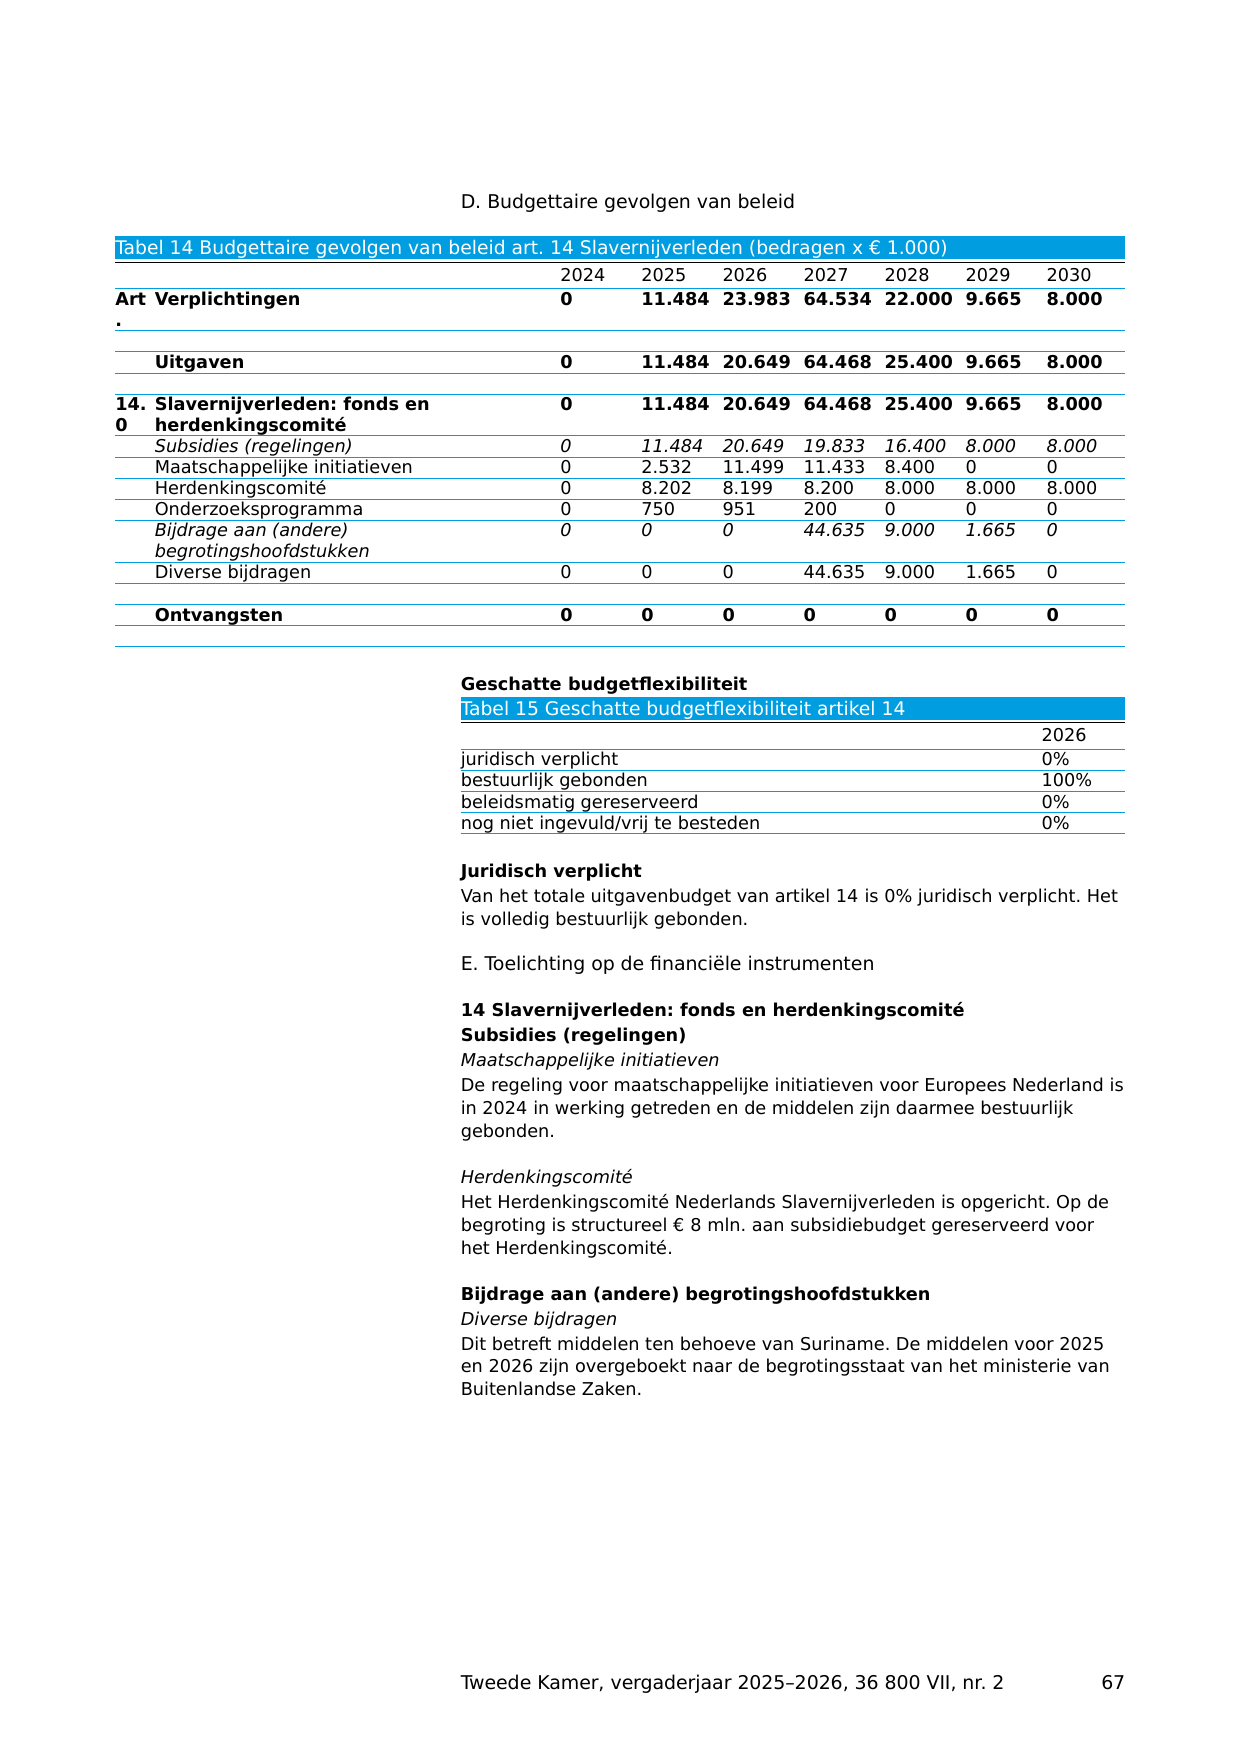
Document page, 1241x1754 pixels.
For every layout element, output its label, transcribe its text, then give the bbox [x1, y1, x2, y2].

text Bijdrage aan (andere) begrotingshoofdstukken [461, 1282, 1125, 1304]
table_cell [115, 626, 152, 646]
table_cell bestuurlijk gebonden [461, 771, 1038, 791]
table_cell [719, 626, 800, 646]
table_cell 9.000 [881, 563, 962, 583]
table_cell [461, 723, 1038, 749]
table_cell 20.649 [719, 436, 800, 456]
table_cell 0 [557, 563, 638, 583]
table_cell [963, 331, 1043, 351]
table_cell 0 [719, 521, 800, 562]
table_cell 8.200 [800, 479, 881, 499]
table_cell 8.000 [963, 479, 1043, 499]
table_cell [115, 521, 152, 562]
table_cell juridisch verplicht [461, 750, 1038, 770]
table_cell 0 [963, 605, 1043, 625]
table_cell 11.433 [800, 458, 881, 478]
table_cell 8.000 [1044, 352, 1125, 372]
table_cell [557, 626, 638, 646]
table_cell 11.484 [638, 395, 719, 435]
table_cell 9.665 [963, 395, 1043, 435]
table_cell 2027 [800, 263, 881, 288]
table_cell 0 [800, 605, 881, 625]
table_cell Slavernijverleden: fonds en herdenkingscomité [152, 395, 557, 435]
table_cell [638, 584, 719, 604]
table_cell 0% [1039, 792, 1125, 812]
table_cell 2026 [719, 263, 800, 288]
table_cell [557, 374, 638, 393]
table_cell [557, 331, 638, 351]
table_cell 9.665 [963, 289, 1043, 330]
table_cell 0 [557, 479, 638, 499]
table_cell beleidsmatig gereserveerd [461, 792, 1038, 812]
table_cell 0 [557, 289, 638, 330]
table_cell 0 [963, 500, 1043, 520]
table_cell [1044, 584, 1125, 604]
table_cell [638, 331, 719, 351]
table_cell 0 [1044, 521, 1125, 562]
table_cell 11.484 [638, 436, 719, 456]
table_cell 44.635 [800, 521, 881, 562]
table_cell [963, 626, 1043, 646]
table_cell 8.000 [1044, 436, 1125, 456]
table_cell 0 [557, 500, 638, 520]
table_cell [115, 458, 152, 478]
table_cell 64.534 [800, 289, 881, 330]
table_cell 100% [1039, 771, 1125, 791]
table_cell 0 [963, 458, 1043, 478]
table_cell [881, 374, 962, 393]
table_cell [800, 374, 881, 393]
text 14 Slavernijverleden: fonds en herdenkingscomité [461, 998, 1125, 1021]
table_cell [800, 331, 881, 351]
table_cell 8.202 [638, 479, 719, 499]
table_cell Maatschappelijke initiatieven [152, 458, 557, 478]
table_cell 0 [557, 352, 638, 372]
table_cell 0 [638, 563, 719, 583]
table_cell 1.665 [963, 521, 1043, 562]
text Van het totale uitgavenbudget van artikel 14 is 0% juridisch verplicht. Het is volledig bestuurlijk gebonden. [461, 884, 1125, 930]
table_cell Verplichtingen [152, 289, 557, 330]
table_cell 25.400 [881, 395, 962, 435]
table_cell 2024 [557, 263, 638, 288]
table_cell 2029 [963, 263, 1043, 288]
table_cell 8.000 [1044, 479, 1125, 499]
table_cell Subsidies (regelingen) [152, 436, 557, 456]
table_cell [719, 584, 800, 604]
table_cell 2028 [881, 263, 962, 288]
table_cell [1044, 331, 1125, 351]
table_cell 1.665 [963, 563, 1043, 583]
table_cell 8.000 [881, 479, 962, 499]
table_cell 0 [881, 605, 962, 625]
table_cell [881, 331, 962, 351]
table_cell 2030 [1044, 263, 1125, 288]
table_cell 0% [1039, 750, 1125, 770]
table_cell 64.468 [800, 395, 881, 435]
text De regeling voor maatschappelijke initiatieven voor Europees Nederland is in 2024 in werking getreden en de middelen zijn daarmee bestuurlijk gebonden. [461, 1073, 1125, 1142]
table_cell [115, 584, 152, 604]
table_cell 0 [719, 605, 800, 625]
text Het Herdenkingscomité Nederlands Slavernijverleden is opgericht. Op de begroting is structureel € 8 mln. aan subsidiebudget gereserveerd voor het Herdenkingscomité. [461, 1190, 1125, 1259]
table_cell 0 [1044, 500, 1125, 520]
table_cell [800, 584, 881, 604]
table_cell 0 [1044, 605, 1125, 625]
table_cell 8.199 [719, 479, 800, 499]
table_cell 0 [557, 605, 638, 625]
table_cell 11.484 [638, 289, 719, 330]
table_cell 750 [638, 500, 719, 520]
table_cell [881, 584, 962, 604]
table_cell [115, 263, 152, 288]
table_cell 16.400 [881, 436, 962, 456]
table_cell [719, 374, 800, 393]
text Geschatte budgetflexibiliteit [461, 672, 1125, 695]
table_cell [152, 263, 557, 288]
table_cell 0 [557, 458, 638, 478]
table_cell nog niet ingevuld/vrij te besteden [461, 813, 1038, 833]
title D. Budgettaire gevolgen van beleid [461, 191, 1125, 213]
table_cell 22.000 [881, 289, 962, 330]
table_cell 11.484 [638, 352, 719, 372]
table_cell [152, 331, 557, 351]
table_cell 23.983 [719, 289, 800, 330]
table_cell Diverse bijdragen [152, 563, 557, 583]
table_cell [115, 331, 152, 351]
table_cell 2026 [1039, 723, 1125, 749]
table_cell 20.649 [719, 395, 800, 435]
table_cell 14.0 [115, 395, 152, 435]
table_cell [152, 626, 557, 646]
table_cell [719, 331, 800, 351]
text Dit betreft middelen ten behoeve van Suriname. De middelen voor 2025 en 2026 zijn overgeboekt naar de begrotingsstaat van het ministerie van Buitenlandse Zaken. [461, 1332, 1125, 1400]
table_cell 8.000 [1044, 395, 1125, 435]
table_cell Onderzoeksprogramma [152, 500, 557, 520]
table_cell [638, 374, 719, 393]
table_cell 8.400 [881, 458, 962, 478]
table_cell 19.833 [800, 436, 881, 456]
table_cell [557, 584, 638, 604]
table_cell [800, 626, 881, 646]
text Subsidies (regelingen) [461, 1023, 1125, 1046]
table_cell 25.400 [881, 352, 962, 372]
table_cell 44.635 [800, 563, 881, 583]
table_cell 0 [557, 521, 638, 562]
table_cell 64.468 [800, 352, 881, 372]
table_cell 951 [719, 500, 800, 520]
table_cell [115, 352, 152, 372]
table_cell 9.665 [963, 352, 1043, 372]
table_cell 8.000 [963, 436, 1043, 456]
text Maatschappelijke initiatieven [461, 1048, 1125, 1071]
table_cell Art. [115, 289, 152, 330]
table_cell [115, 605, 152, 625]
table_cell [1044, 626, 1125, 646]
table_cell [1044, 374, 1125, 393]
table_cell [115, 374, 152, 393]
table_cell 0 [881, 500, 962, 520]
table_cell 0 [638, 521, 719, 562]
table_cell [115, 563, 152, 583]
table_cell 0% [1039, 813, 1125, 833]
table_cell [963, 374, 1043, 393]
table_cell Uitgaven [152, 352, 557, 372]
table_cell [638, 626, 719, 646]
table_cell 0 [1044, 563, 1125, 583]
text Herdenkingscomité [461, 1165, 1125, 1188]
table_cell Herdenkingscomité [152, 479, 557, 499]
table_cell Ontvangsten [152, 605, 557, 625]
table_cell 0 [719, 563, 800, 583]
table_cell 200 [800, 500, 881, 520]
text Juridisch verplicht [461, 859, 1125, 882]
table_cell 0 [557, 395, 638, 435]
table_cell 0 [557, 436, 638, 456]
title E. Toelichting op de financiële instrumenten [461, 953, 1125, 974]
table_cell 9.000 [881, 521, 962, 562]
table_cell 2025 [638, 263, 719, 288]
table_cell [152, 374, 557, 393]
table_cell 0 [638, 605, 719, 625]
table_cell [115, 436, 152, 456]
table_cell 2.532 [638, 458, 719, 478]
table_cell 11.499 [719, 458, 800, 478]
table_cell 20.649 [719, 352, 800, 372]
table_cell [115, 479, 152, 499]
table_cell Bijdrage aan (andere) begrotingshoofdstukken [152, 521, 557, 562]
table_cell [115, 500, 152, 520]
table_cell [152, 584, 557, 604]
text Diverse bijdragen [461, 1307, 1125, 1329]
table_cell 0 [1044, 458, 1125, 478]
table_cell 8.000 [1044, 289, 1125, 330]
table_cell [963, 584, 1043, 604]
table_cell [881, 626, 962, 646]
